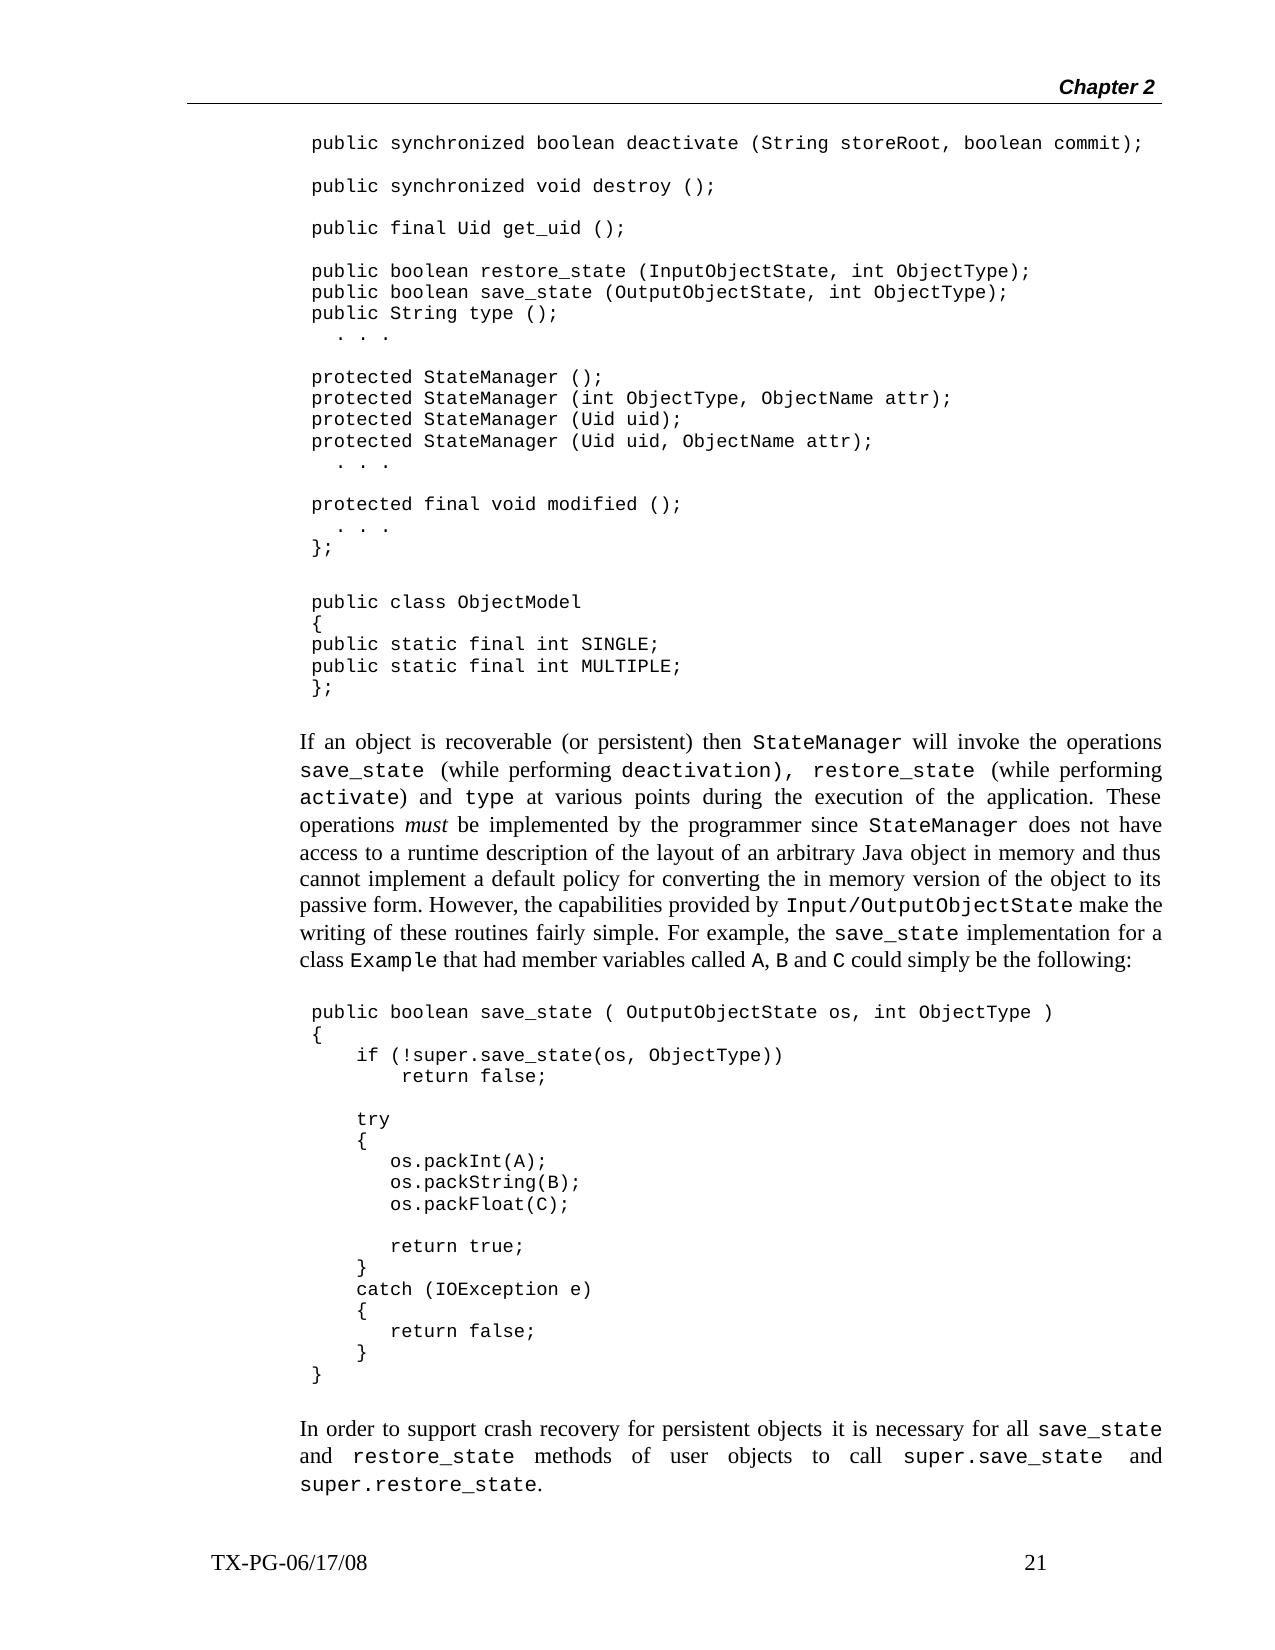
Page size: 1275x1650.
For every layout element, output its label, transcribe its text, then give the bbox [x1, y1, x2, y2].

text public class ObjectModel { public static final int SINGLE; public static final int MULTIPLE; }; [311, 593, 1162, 699]
text In order to support crash recovery for persistent objects it is necessary for all save_state and restore_state methods of user objects to call super.save_state and super.restore_state. [299, 1415, 1162, 1498]
text public boolean save_state ( OutputObjectState os, int ObjectType ) { if (!super.save_state(os, ObjectType)) return false; try { os.packInt(A); os.packString(B); os.packFloat(C); return true; } catch (IOException e) { return false; } } [311, 1003, 1162, 1386]
text public synchronized boolean deactivate (String storeRoot, boolean commit); public synchronized void destroy (); public final Uid get_uid (); public boolean restore_state (InputObjectState, int ObjectType); public boolean save_state (OutputObjectState, int ObjectType); public String type (); . . . protected StateManager (); protected StateManager (int ObjectType, ObjectName attr); protected StateManager (Uid uid); protected StateManager (Uid uid, ObjectName attr); . . . protected final void modified (); . . . }; [311, 134, 1162, 580]
text If an object is recoverable (or persistent) then StateManager will invoke the operations save_state (while performing deactivation), restore_state (while performing activate) and type at various points during the execution of the application. These operations must be implemented by the programmer since StateManager does not have access to a runtime description of the layout of an arbitrary Java object in memory and thus cannot implement a default policy for converting the in memory version of the object to its passive form. However, the capabilities provided by Input/OutputObjectState make the writing of these routines fairly simple. For example, the save_state implementation for a class Example that had member variables called A, B and C could simply be the following: [299, 728, 1162, 974]
